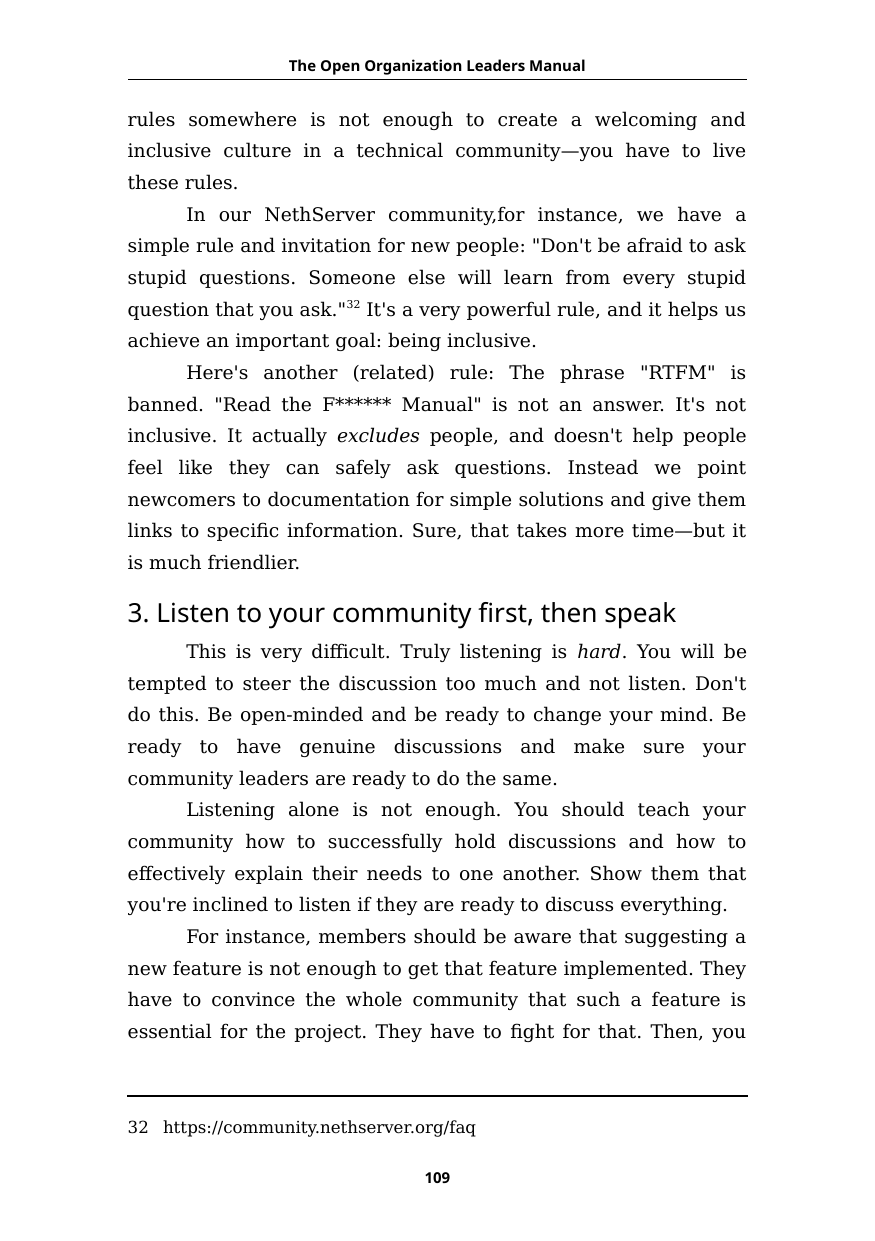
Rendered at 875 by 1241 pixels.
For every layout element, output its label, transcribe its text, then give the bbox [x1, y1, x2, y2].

text In our NethServer community,for instance, we have a simple rule and invitation for new people: "Don't be afraid to ask stupid questions. Someone else will learn from every stupid question that you ask." It's a very powerful rule, and it helps us achieve an important goal: being inclusive. [127, 204, 747, 352]
text rules somewhere is not enough to create a welcoming and inclusive culture in a technical community—you have to live these rules. [127, 109, 747, 194]
text Here's another (related) rule: The phrase "RTFM" is banned. "Read the F****** Manual" is not an answer. It's not inclusive. It actually excludes people, and doesn't help people feel like they can safely ask questions. Instead we point newcomers to documentation for simple solutions and give them links to specific information. Sure, that takes more time—but it is much friendlier. [127, 362, 747, 574]
text This is very difficult. Truly listening is hard. You will be tempted to steer the discussion too much and not listen. Don't do this. Be open-minded and be ready to change your mind. Be ready to have genuine discussions and make sure your community leaders are ready to do the same. [127, 641, 747, 790]
text For instance, members should be aware that suggesting a new feature is not enough to get that feature implemented. They have to convince the whole community that such a feature is essential for the project. They have to fight for that. Then, you [127, 926, 747, 1043]
text Listening alone is not enough. You should teach your community how to successfully hold discussions and how to effectively explain their needs to one another. Show them that you're inclined to listen if they are ready to discuss everything. [127, 799, 747, 916]
subtitle 3. Listen to your community first, then speak [127, 598, 747, 629]
text https://community.nethserver.org/faq [127, 1118, 747, 1138]
